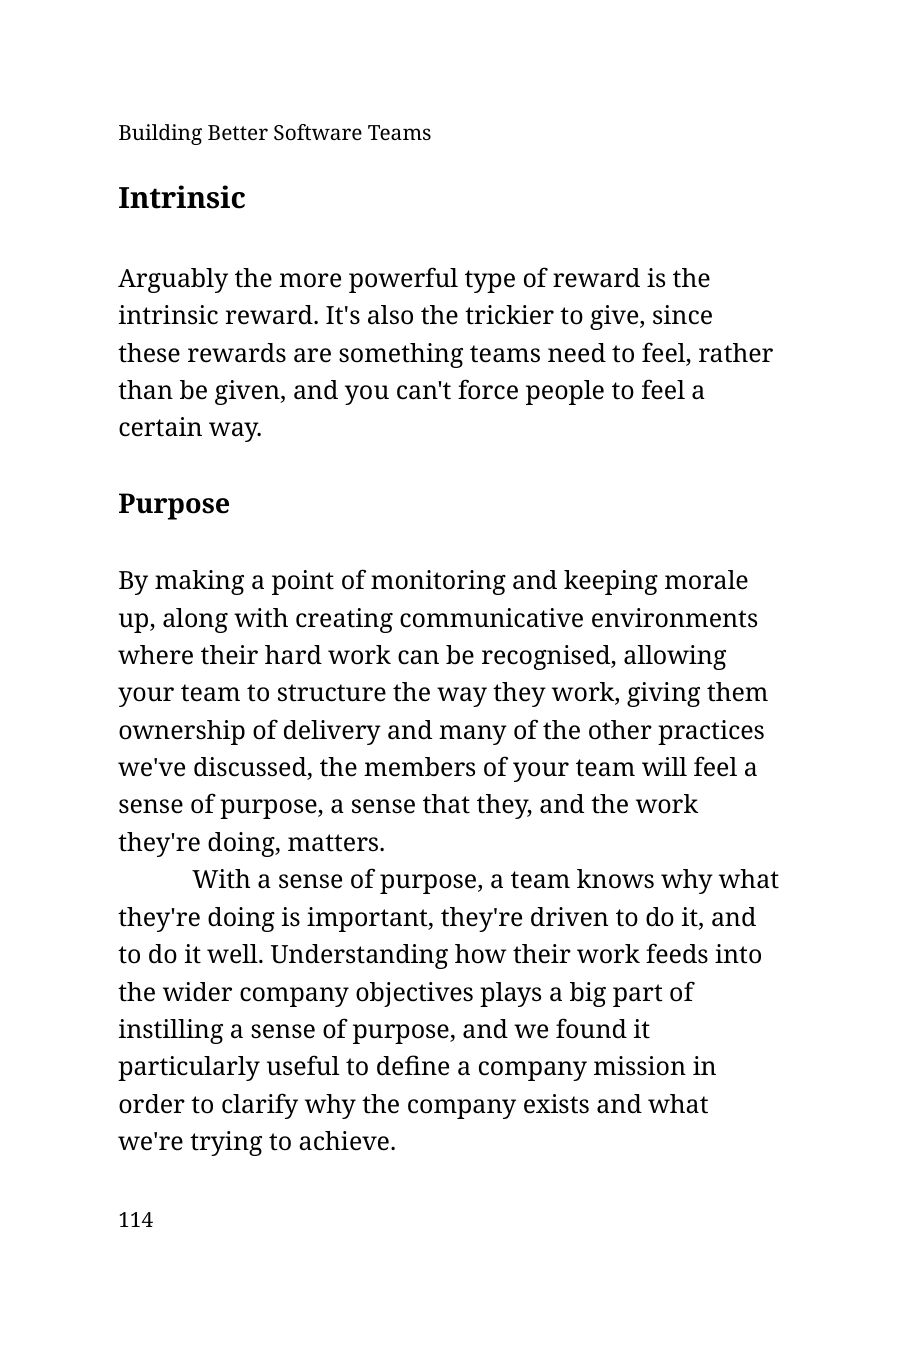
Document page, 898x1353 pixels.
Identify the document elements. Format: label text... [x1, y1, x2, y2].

text With a sense of purpose, a team knows why what they're doing is important, they're driven to do it, and to do it well. Understanding how their work feeds into the wider company objectives plays a big part of instilling a sense of purpose, and we found it particularly useful to define a company mission in order to clarify why the company exists and what we're trying to achieve. [118, 862, 779, 1158]
text Arguably the more powerful type of reward is the intrinsic reward. It's also the trickier to give, since these rewards are something teams need to feel, rather than be given, and you can't force people to feel a certain way. [118, 261, 779, 444]
subtitle Intrinsic [118, 177, 779, 217]
subtitle Purpose [118, 485, 779, 522]
text By making a point of monitoring and keeping morale up, along with creating communicative environments where their hard work can be recognised, allowing your team to structure the way they work, giving them ownership of delivery and many of the other practices we've discussed, the members of your team will feel a sense of purpose, a sense that they, and the work they're doing, matters. [118, 563, 779, 859]
